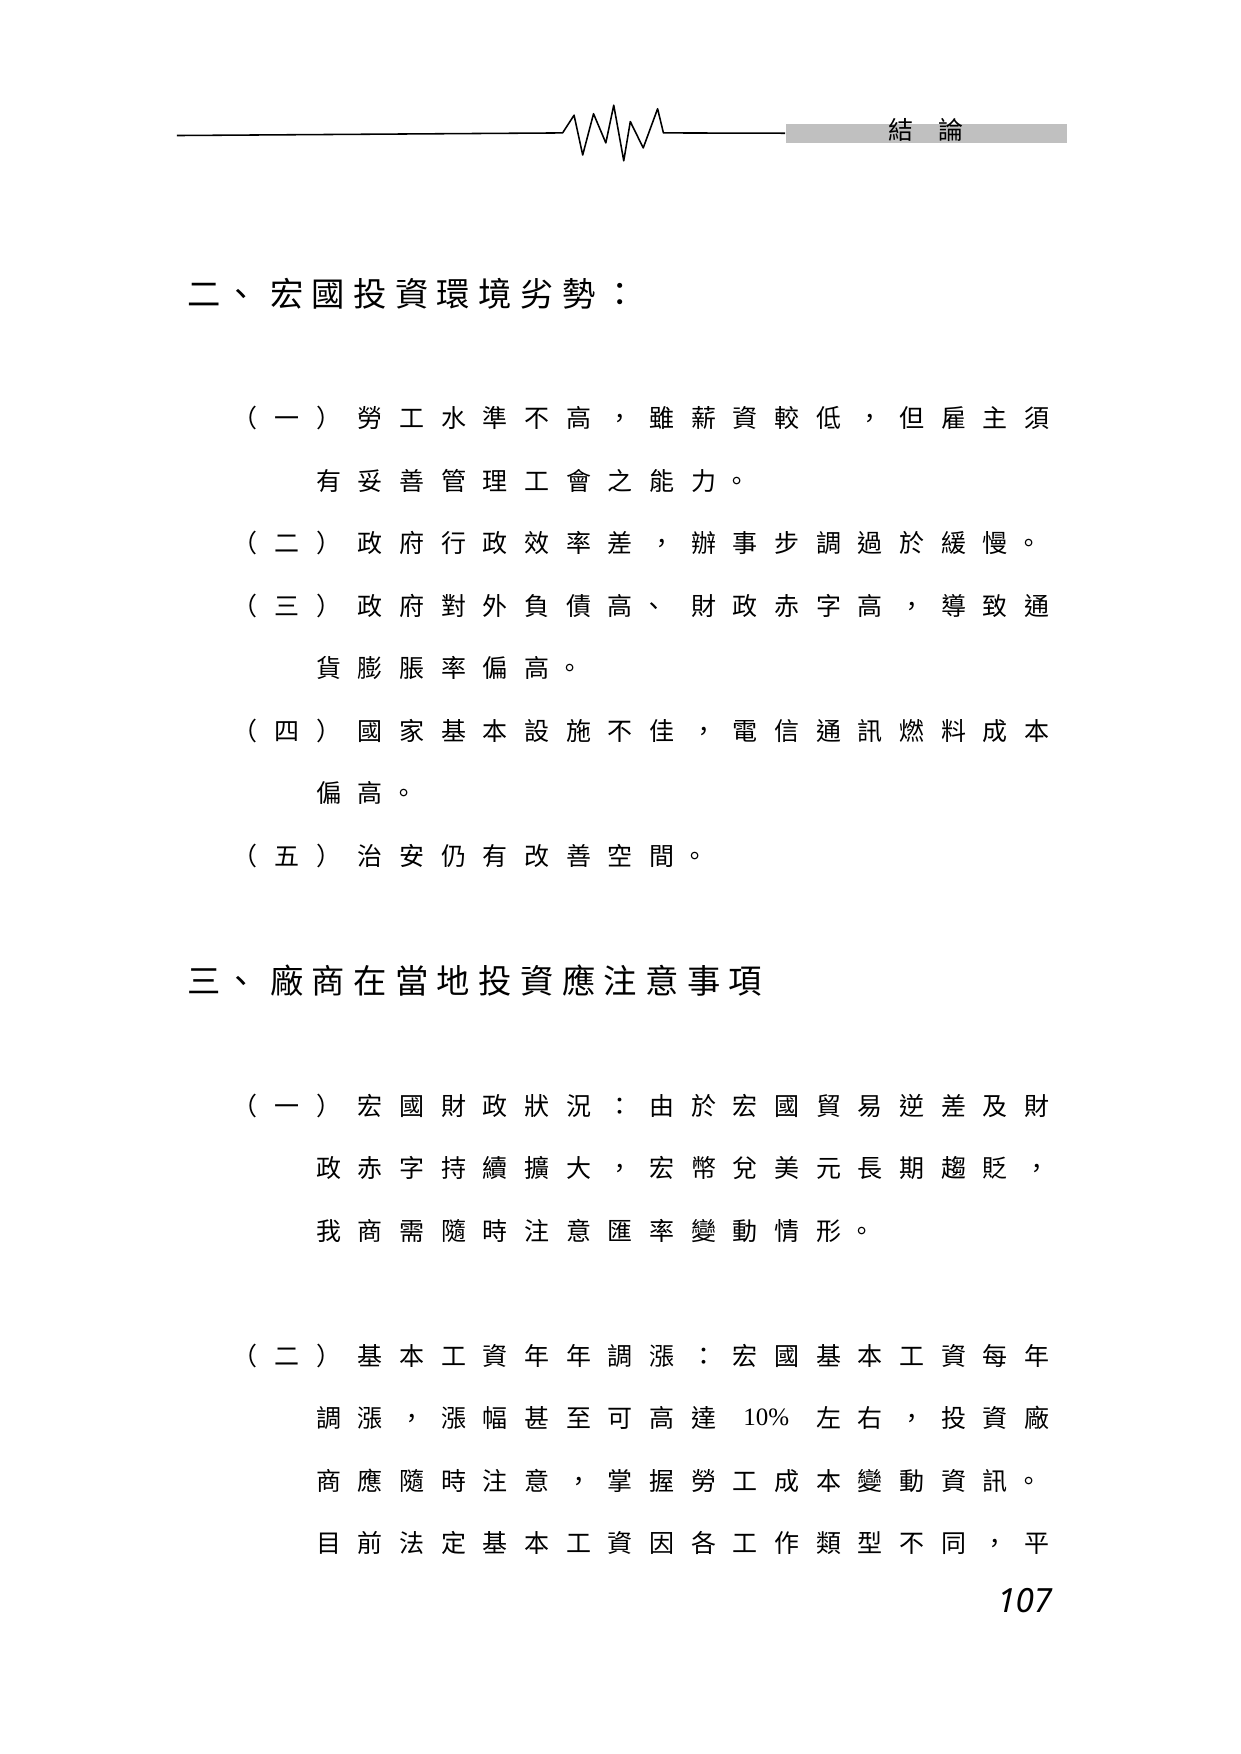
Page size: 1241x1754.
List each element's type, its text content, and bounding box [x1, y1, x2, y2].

text （二）基本工資年年調漲：宏國基本工資每年調漲，漲幅甚至可高達10%左右，投資廠商應隨時注意，掌握勞工成本變動資訊。目前法定基本工資因各工作類型不同，平 [207, 1313, 1058, 1563]
text （三）政府對外負債高、財政赤字高，導致通貨膨脹率偏高。 [207, 563, 1058, 688]
text （四）國家基本設施不佳，電信通訊燃料成本偏高。 [207, 688, 1058, 813]
text （一）勞工水準不高，雖薪資較低，但雇主須有妥善管理工會之能力。 [207, 375, 1058, 500]
text （五）治安仍有改善空間。 [207, 813, 1058, 875]
text 二、宏國投資環境劣勢： [183, 250, 1058, 313]
text （一）宏國財政狀況：由於宏國貿易逆差及財政赤字持續擴大，宏幣兌美元長期趨貶，我商需隨時注意匯率變動情形。 [207, 1063, 1058, 1250]
text （二）政府行政效率差，辦事步調過於緩慢。 [207, 500, 1058, 563]
text 三、廠商在當地投資應注意事項 [183, 938, 1058, 1000]
